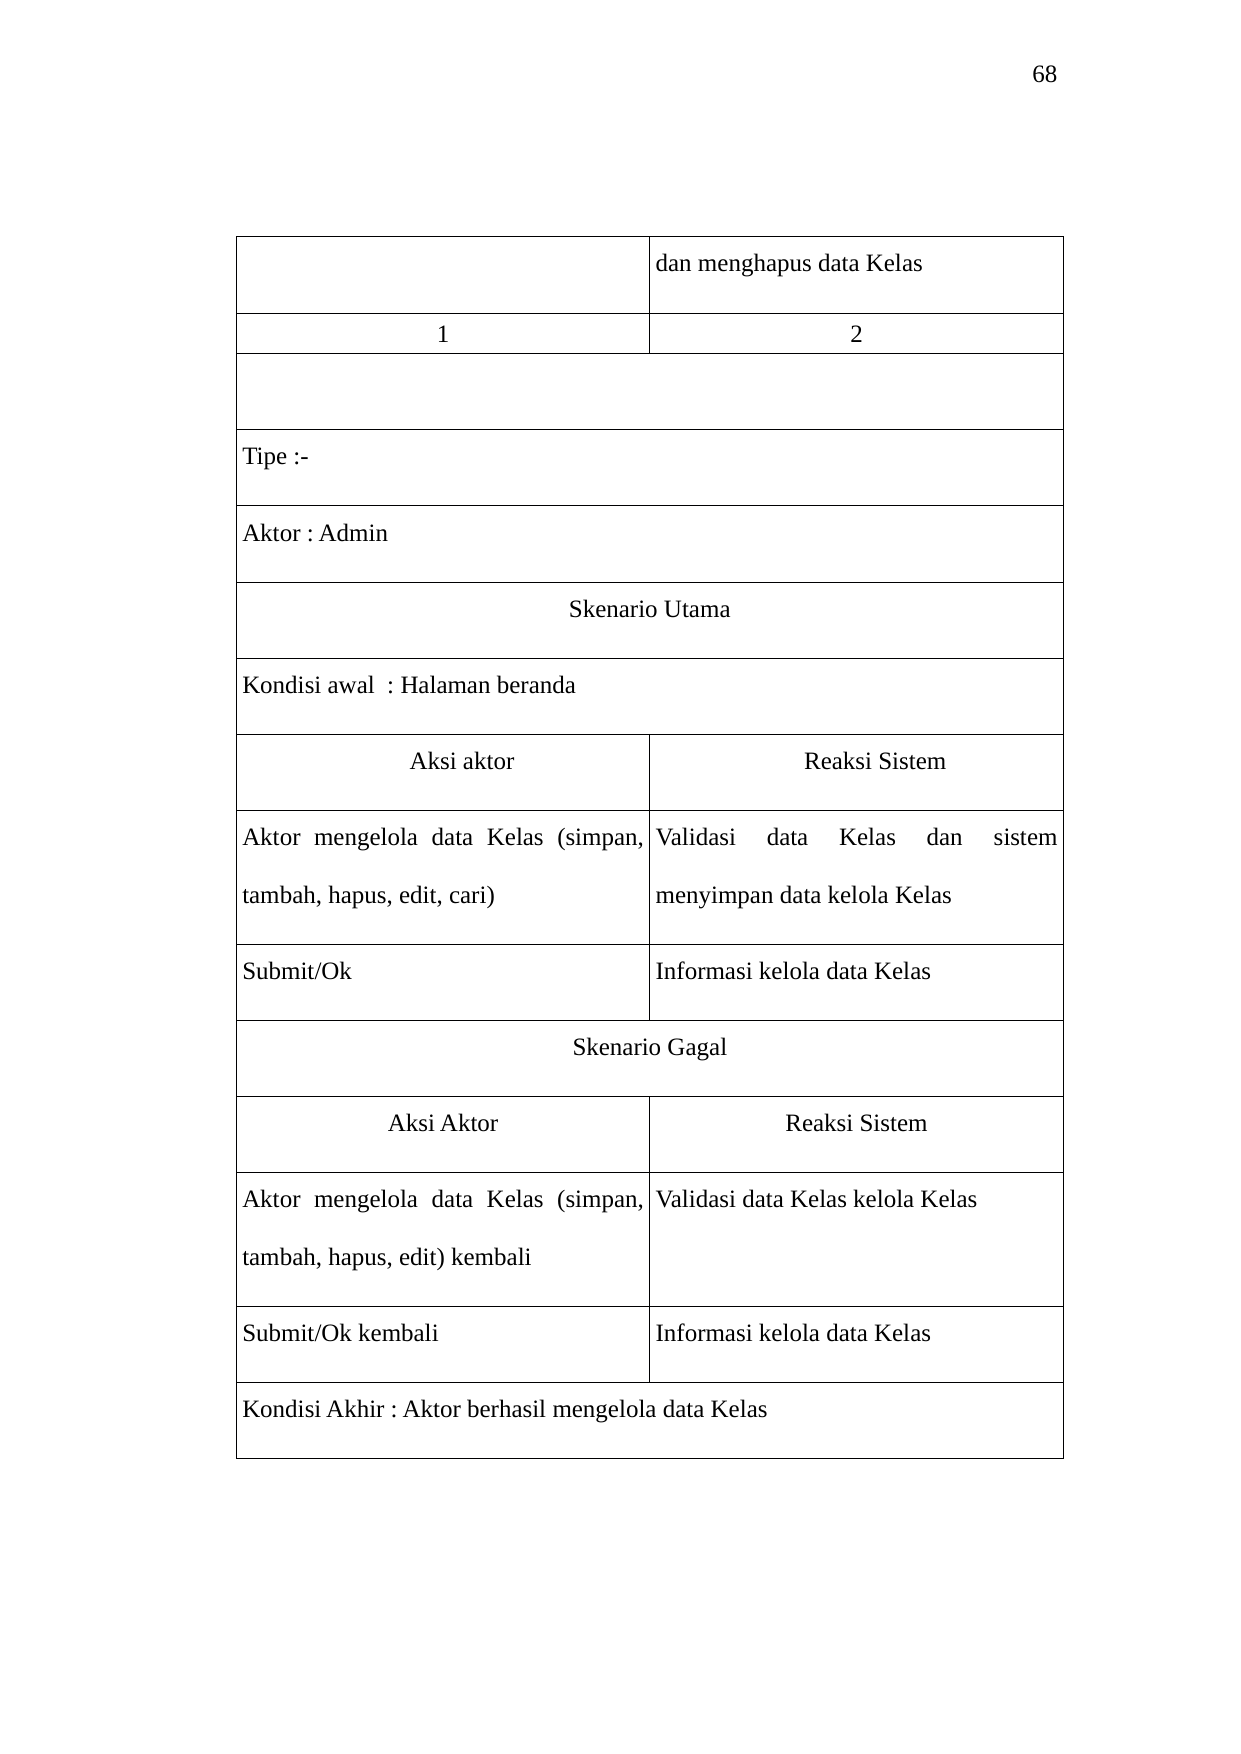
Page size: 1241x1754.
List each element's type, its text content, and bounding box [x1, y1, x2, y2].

table_cell Informasi kelola data Kelas [650, 945, 1063, 1020]
table_cell 1 [237, 314, 649, 353]
table_cell Kondisi awal : Halaman beranda [237, 659, 1063, 734]
table_cell 2 [650, 314, 1063, 353]
table_cell [237, 354, 1063, 429]
table_cell Aktor : Admin [237, 506, 1063, 582]
table_cell Aktor mengelola data Kelas (simpan, tambah, hapus, edit) kembali [237, 1173, 649, 1306]
table_cell Submit/Ok kembali [237, 1307, 649, 1382]
table_cell Reaksi Sistem [650, 1097, 1063, 1172]
table_cell [237, 237, 649, 312]
table_cell Reaksi Sistem [650, 735, 1063, 810]
table_cell Submit/Ok [237, 945, 649, 1020]
table_cell Kondisi Akhir : Aktor berhasil mengelola data Kelas [237, 1383, 1063, 1458]
table_cell dan menghapus data Kelas [650, 237, 1063, 312]
table_cell Skenario Gagal [237, 1021, 1063, 1096]
table_cell Aktor mengelola data Kelas (simpan, tambah, hapus, edit, cari) [237, 811, 649, 944]
table_cell Aksi aktor [237, 735, 649, 810]
table_cell Skenario Utama [237, 583, 1063, 658]
table_cell Validasi data Kelas kelola Kelas [650, 1173, 1063, 1306]
table_cell Validasi data Kelas dan sistem menyimpan data kelola Kelas [650, 811, 1063, 944]
table_cell Tipe :- [237, 430, 1063, 505]
table_cell Aksi Aktor [237, 1097, 649, 1172]
table_cell Informasi kelola data Kelas [650, 1307, 1063, 1382]
